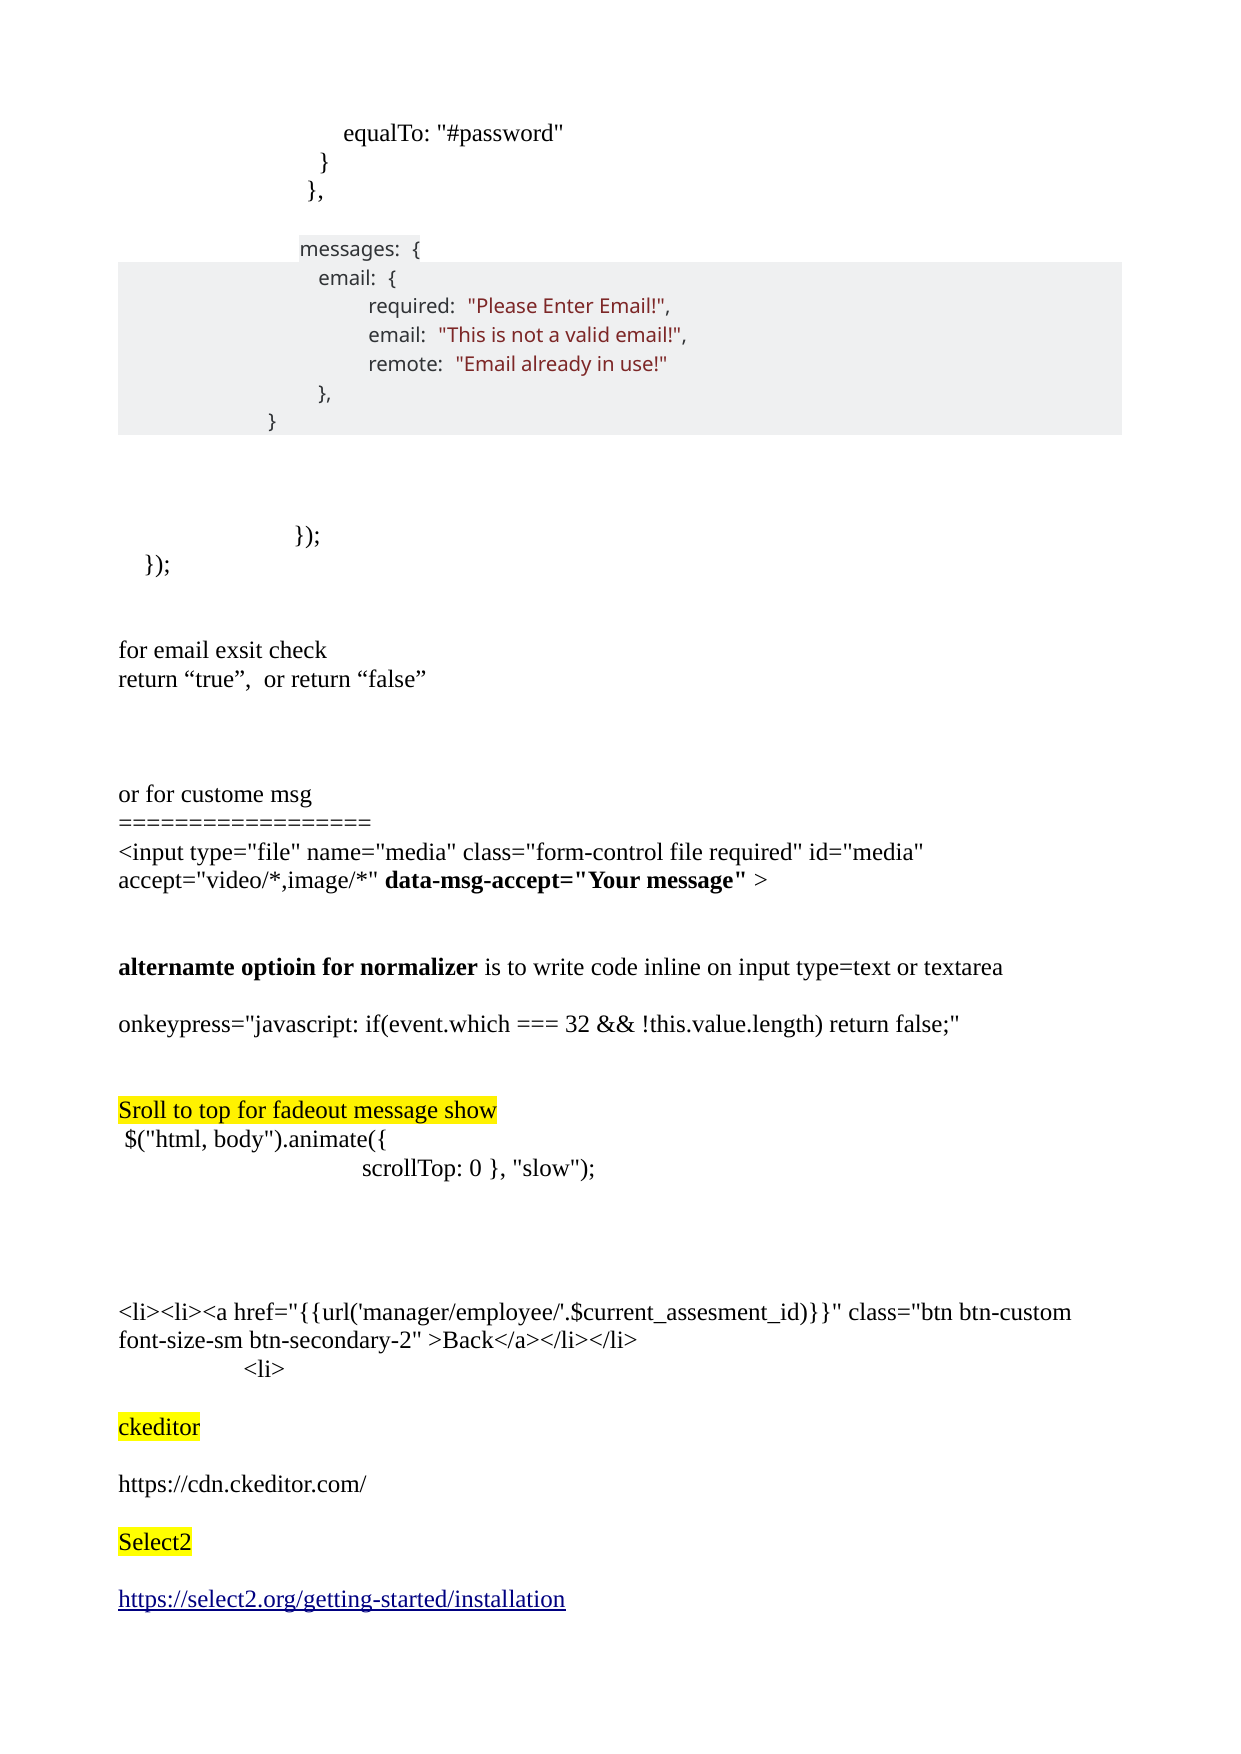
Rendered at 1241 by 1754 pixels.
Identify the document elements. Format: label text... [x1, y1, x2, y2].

text return “true”, or return “false” [118, 664, 1122, 693]
text https://select2.org/getting-started/installation [118, 1584, 1122, 1613]
text email: { [118, 262, 1122, 291]
text ckeditor [118, 1412, 1122, 1441]
text }, [118, 378, 1122, 406]
text ================== [118, 808, 1122, 837]
text <li> [118, 1354, 1122, 1383]
text }); [118, 521, 1122, 549]
text https://cdn.ckeditor.com/ [118, 1469, 1122, 1498]
text email: "This is not a valid email!", [118, 320, 1122, 349]
text remote: "Email already in use!" [118, 349, 1122, 378]
text Sroll to top for fadeout message show [118, 1096, 1122, 1124]
text } [118, 147, 1122, 176]
text $("html, body").animate({ [118, 1124, 1122, 1153]
text Select2 [118, 1527, 1122, 1556]
text <input type="file" name="media" class="form-control file required" id="media" accept="video/*,image/*" data-msg-accept="Your message" > [118, 837, 1122, 894]
text alternamte optioin for normalizer is to write code inline on input type=text or textarea [118, 952, 1122, 981]
text } [118, 406, 1122, 435]
text }); [118, 549, 1122, 578]
text equalTo: "#password" [118, 118, 1122, 147]
text onkeypress="javascript: if(event.which === 32 && !this.value.length) return false;" [118, 1009, 1122, 1038]
text messages: { [118, 233, 1122, 262]
text }, [118, 176, 1122, 204]
text scrollTop: 0 }, "slow"); [118, 1153, 1122, 1182]
text <li><li><a href="{{url('manager/employee/'.$current_assesment_id)}}" class="btn btn-custom font-size-sm btn-secondary-2" >Back</a></li></li> [118, 1297, 1122, 1354]
text for email exsit check [118, 636, 1122, 664]
text required: "Please Enter Email!", [118, 291, 1122, 320]
text or for custome msg [118, 779, 1122, 808]
